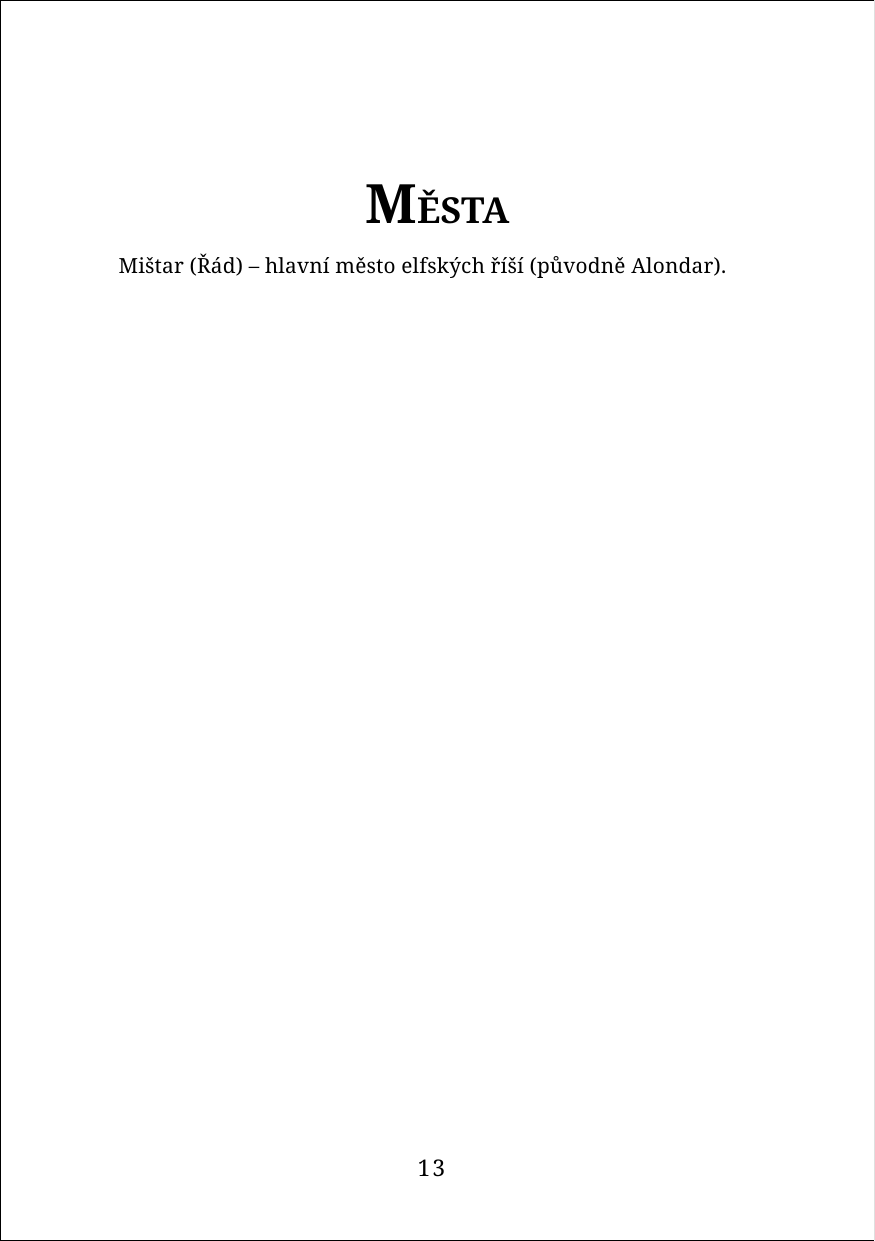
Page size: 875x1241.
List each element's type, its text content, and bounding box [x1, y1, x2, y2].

text Mištar (Řád) – hlavní město elfských říší (původně Alondar). [118, 251, 756, 279]
subtitle Města [118, 166, 756, 239]
